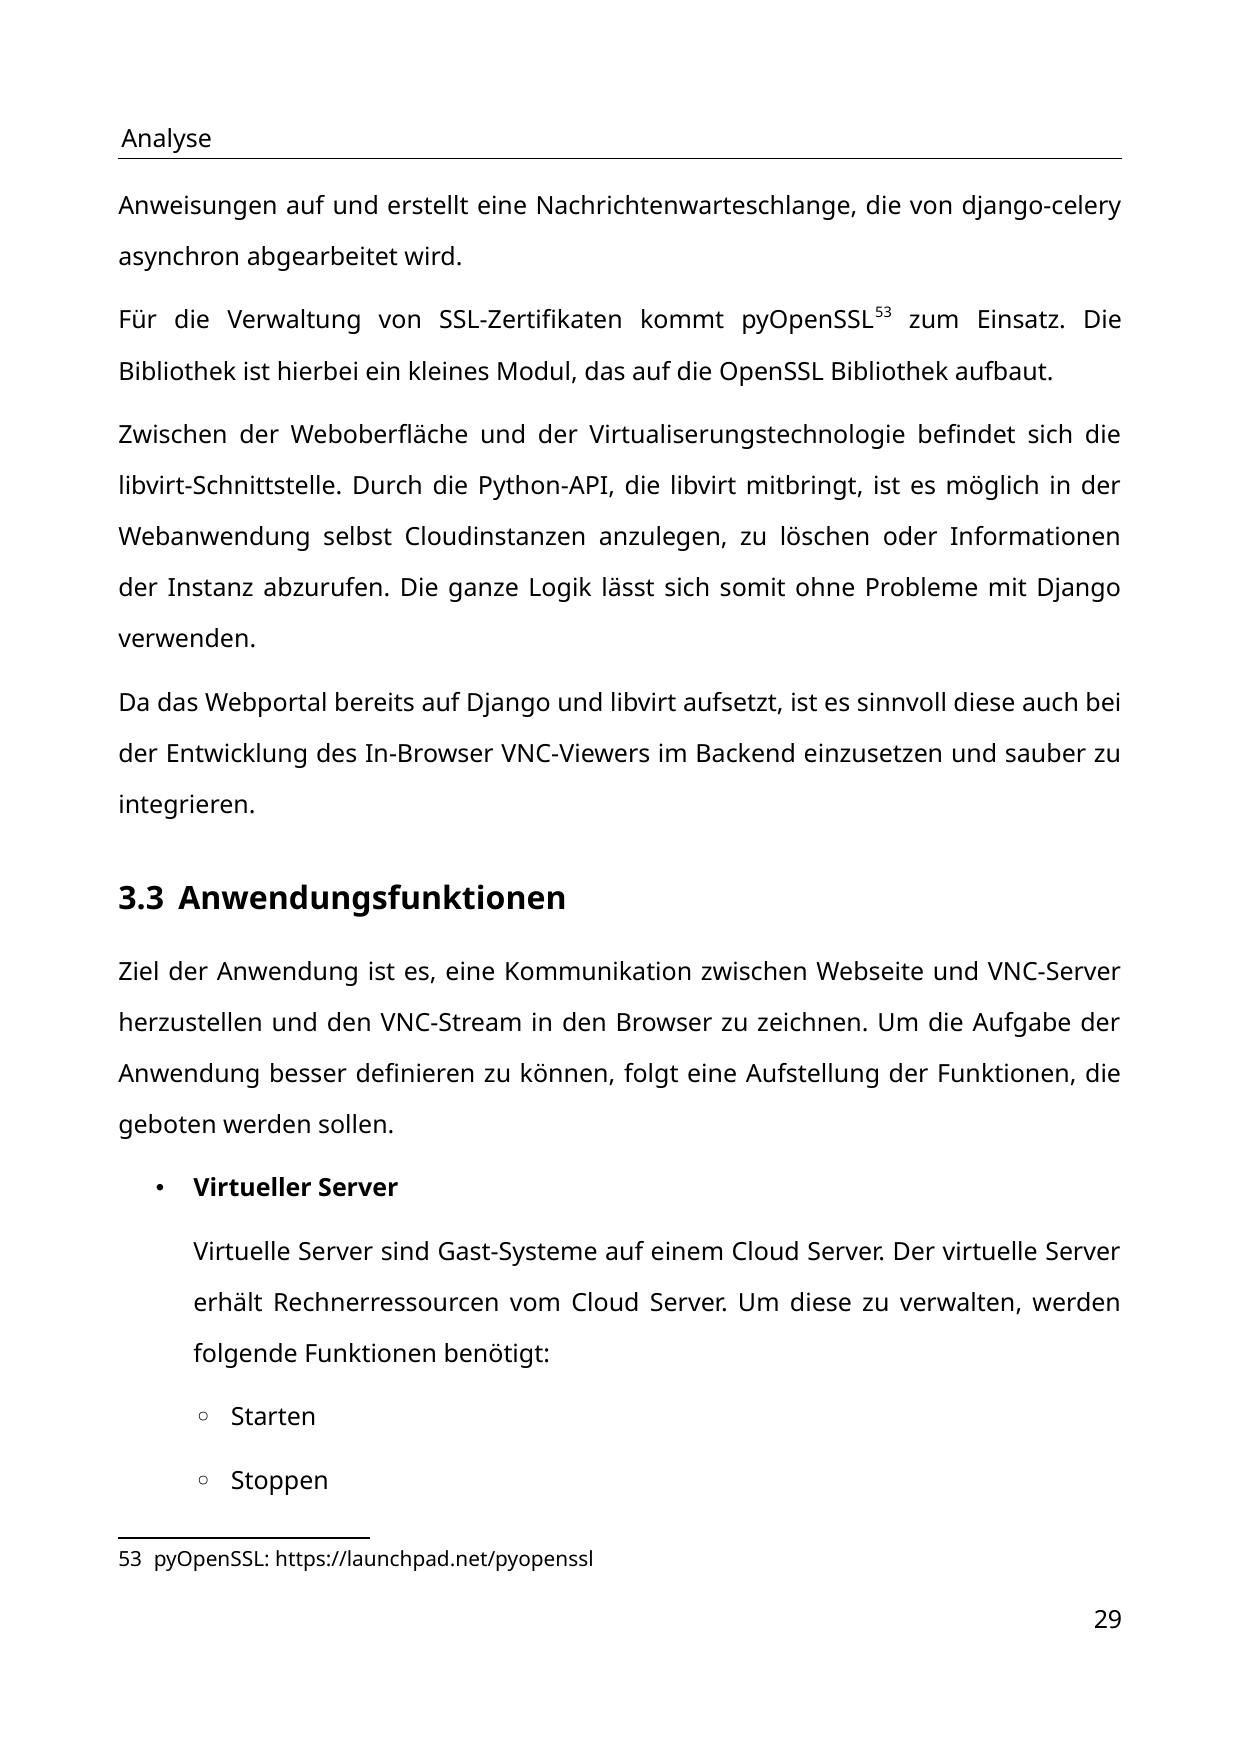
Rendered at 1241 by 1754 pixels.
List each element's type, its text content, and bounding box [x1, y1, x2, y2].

list Starten [193, 1399, 1122, 1433]
list Virtuelle Server sind Gast-Systeme auf einem Cloud Server. Der virtuelle Server erhält Rechnerressourcen vom Cloud Server. Um diese zu verwalten, werden folgende Funktionen benötigt: [156, 1233, 1122, 1369]
text Für die Verwaltung von SSL-Zertifikaten kommt pyOpenSSL zum Einsatz. Die Bibliothek ist hierbei ein kleines Modul, das auf die OpenSSL Bibliothek aufbaut. [118, 302, 1122, 387]
list Virtueller Server [156, 1170, 1122, 1204]
text pyOpenSSL: https://launchpad.net/pyopenssl [118, 1544, 1122, 1572]
text Ziel der Anwendung ist es, eine Kommunikation zwischen Webseite und VNC-Server herzustellen und den VNC-Stream in den Browser zu zeichnen. Um die Aufgabe der Anwendung besser definieren zu können, folgt eine Aufstellung der Funktionen, die geboten werden sollen. [118, 953, 1122, 1140]
text Da das Webportal bereits auf Django und libvirt aufsetzt, ist es sinnvoll diese auch bei der Entwicklung des In-Browser VNC-Viewers im Backend einzusetzen und sauber zu integrieren. [118, 684, 1122, 821]
list Stoppen [193, 1463, 1122, 1497]
text Zwischen der Weboberfläche und der Virtualiserungstechnologie befindet sich die libvirt-Schnittstelle. Durch die Python-API, die libvirt mitbringt, ist es möglich in der Webanwendung selbst Cloudinstanzen anzulegen, zu löschen oder Informationen der Instanz abzurufen. Die ganze Logik lässt sich somit ohne Probleme mit Django verwenden. [118, 417, 1122, 655]
text Anweisungen auf und erstellt eine Nachrichtenwarteschlange, die von django-celery asynchron abgearbeitet wird. [118, 188, 1122, 273]
subtitle Anwendungsfunktionen [118, 875, 1122, 919]
